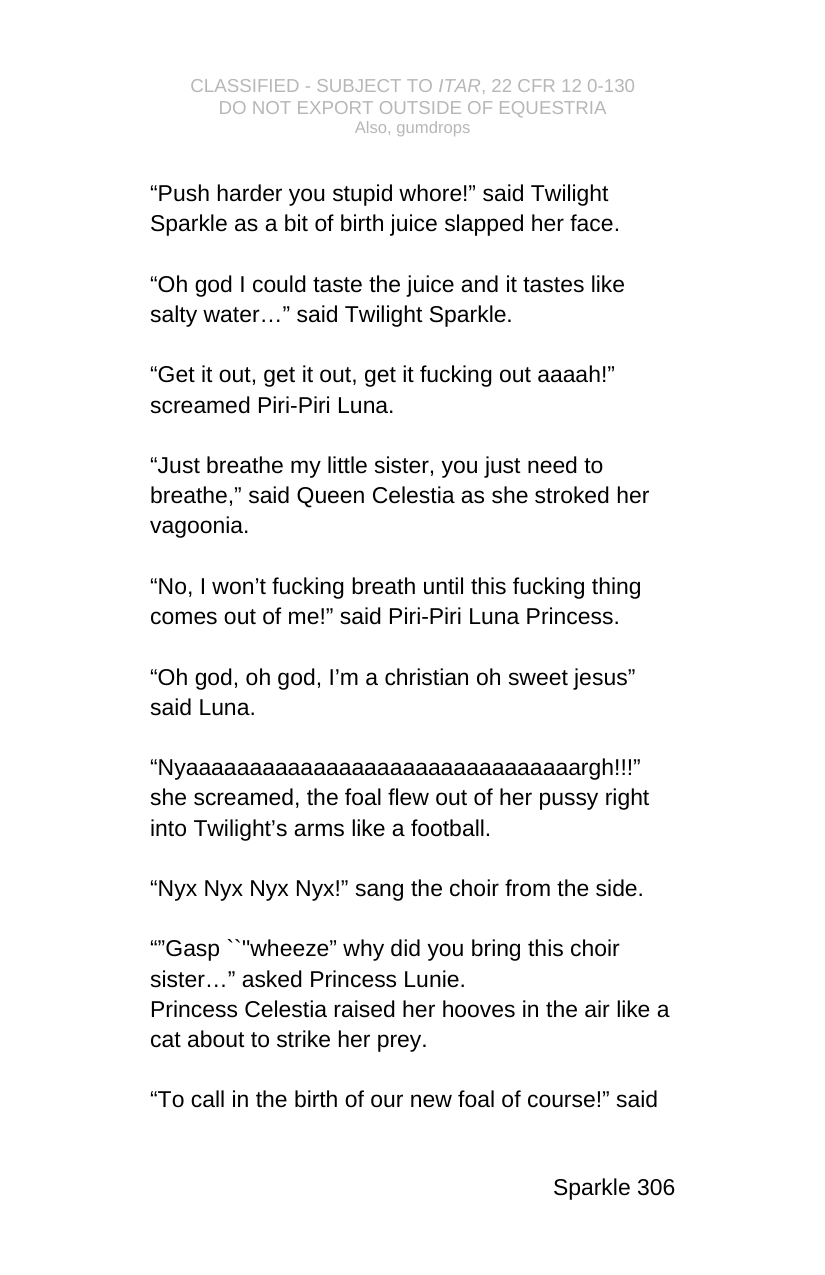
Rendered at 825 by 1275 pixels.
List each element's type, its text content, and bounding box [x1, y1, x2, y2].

text “Push harder you stupid whore!” said Twilight Sparkle as a bit of birth juice slapped her face. [150, 180, 675, 237]
text “Nyx Nyx Nyx Nyx!” sang the choir from the side. [150, 875, 675, 901]
text “Oh god, oh god, I’m a christian oh sweet jesus” said Luna. [150, 663, 675, 720]
text “Nyaaaaaaaaaaaaaaaaaaaaaaaaaaaaaaargh!!!” she screamed, the foal flew out of her pussy right into Twilight’s arms like a football. [150, 754, 675, 841]
text “Get it out, get it out, get it fucking out aaaah!” screamed Piri-Piri Luna. [150, 361, 675, 418]
text Princess Celestia raised her hooves in the air like a cat about to strike her prey. [150, 996, 675, 1052]
text “To call in the birth of our new foal of course!” said [150, 1086, 675, 1113]
text “No, I won’t fucking breath until this fucking thing comes out of me!” said Piri-Piri Luna Princess. [150, 573, 675, 629]
text “Oh god I could taste the juice and it tastes like salty water…” said Twilight Sparkle. [150, 241, 675, 327]
text “”Gasp ``''wheeze” why did you bring this choir sister…” asked Princess Lunie. [150, 935, 675, 992]
text “Just breathe my little sister, you just need to breathe,” said Queen Celestia as she stroked her vagoonia. [150, 452, 675, 539]
